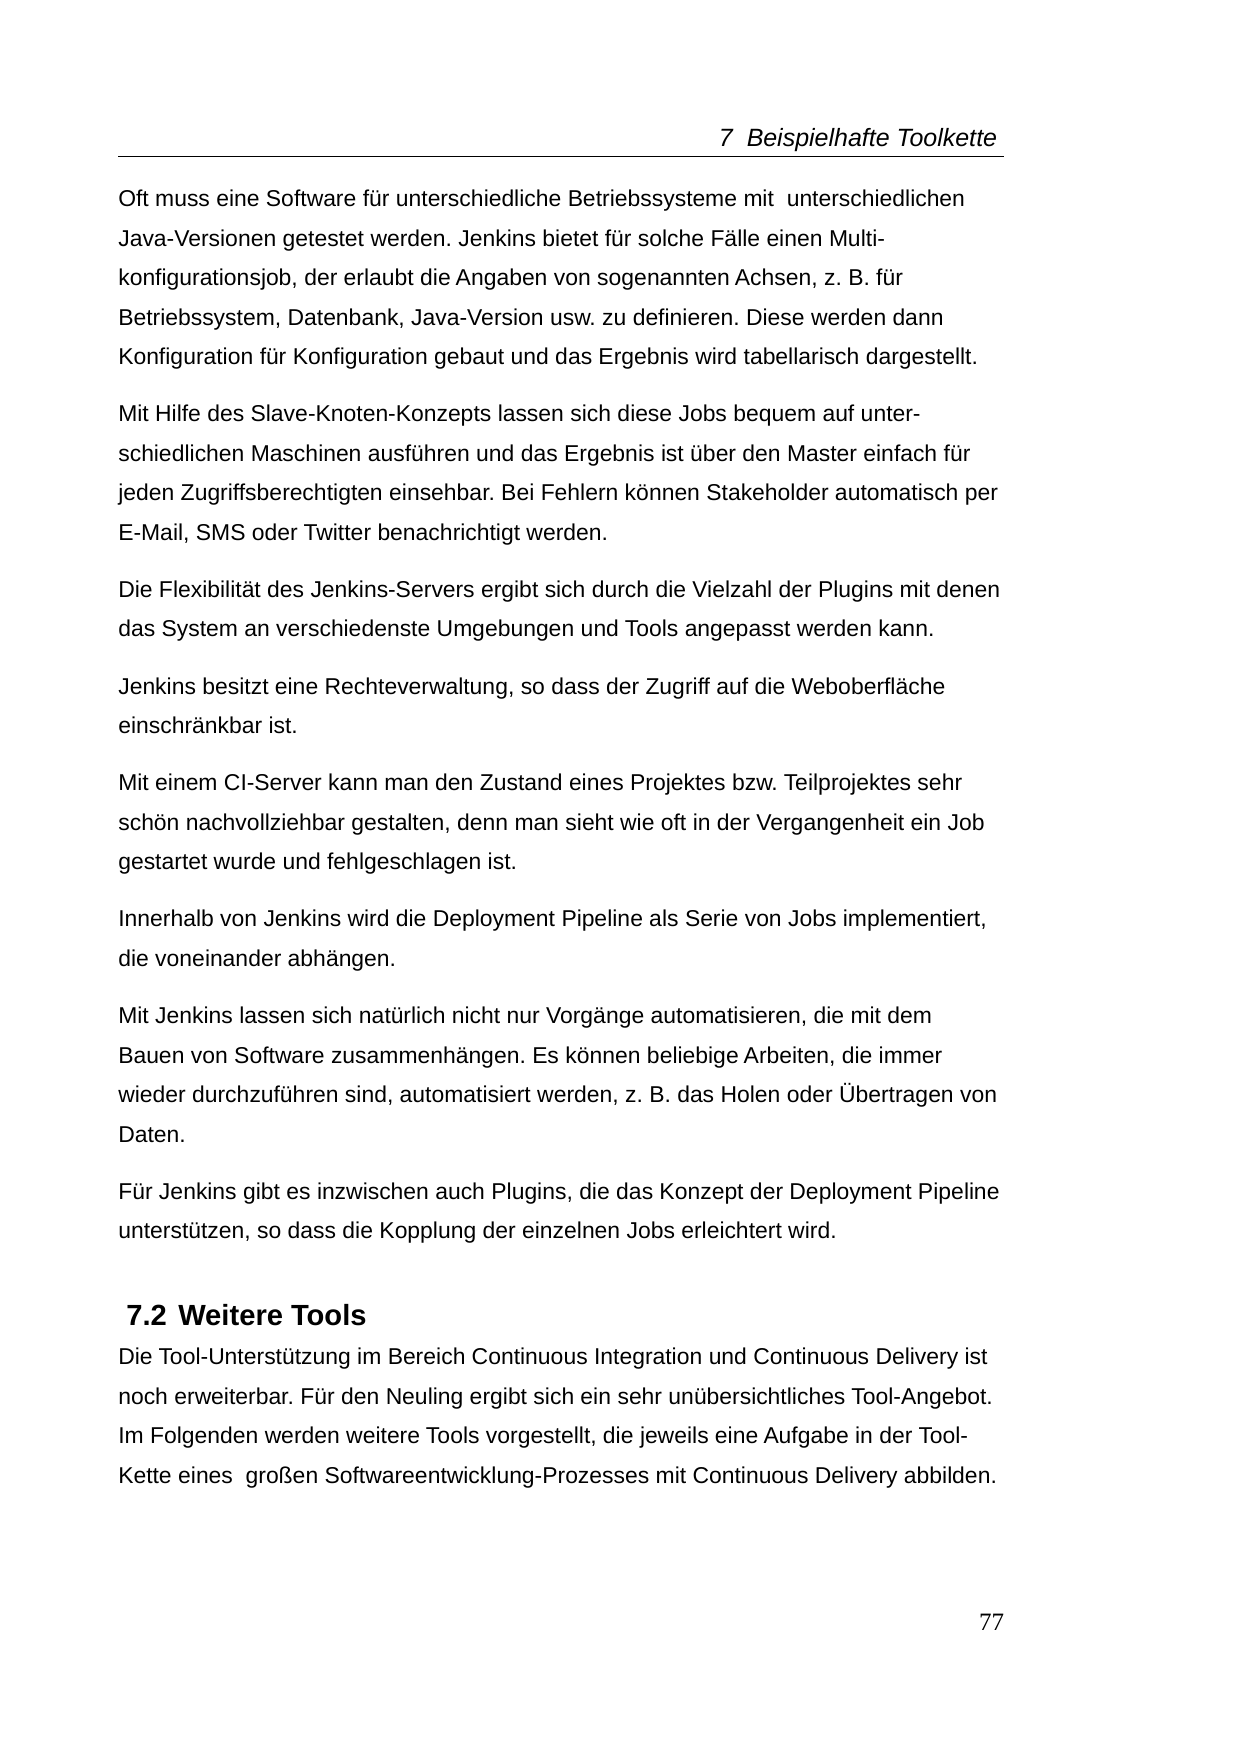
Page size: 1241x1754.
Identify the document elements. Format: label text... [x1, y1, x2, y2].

text Innerhalb von Jenkins wird die Deployment Pipeline als Serie von Jobs implementiert, die voneinander abhängen. [118, 905, 1004, 971]
text Die Flexibilität des Jenkins-Servers ergibt sich durch die Vielzahl der Plugins mit denen das System an verschiedenste Umgebungen und Tools angepasst werden kann. [118, 576, 1004, 642]
text Mit einem CI-Server kann man den Zustand eines Projektes bzw. Teilprojektes sehr schön nachvollziehbar gestalten, denn man sieht wie oft in der Vergangenheit ein Job gestartet wurde und fehlgeschlagen ist. [118, 769, 1004, 874]
subtitle Weitere Tools [118, 1298, 1004, 1332]
text Jenkins besitzt eine Rechteverwaltung, so dass der Zugriff auf die Weboberfläche einschränkbar ist. [118, 673, 1004, 738]
text Mit Hilfe des Slave-Knoten-Konzepts lassen sich diese Jobs bequem auf unter-schiedlichen Maschinen ausführen und das Ergebnis ist über den Master einfach für jeden Zugriffsberechtigten einsehbar. Bei Fehlern können Stakeholder automatisch per E-Mail, SMS oder Twitter benachrichtigt werden. [118, 400, 1004, 545]
text Oft muss eine Software für unterschiedliche Betriebssysteme mit unterschiedlichen Java-Versionen getestet werden. Jenkins bietet für solche Fälle einen Multi-konfigurationsjob, der erlaubt die Angaben von sogenannten Achsen, z. B. für Betriebssystem, Datenbank, Java-Version usw. zu definieren. Diese werden dann Konfiguration für Konfiguration gebaut und das Ergebnis wird tabellarisch dargestellt. [118, 185, 1004, 369]
text Für Jenkins gibt es inzwischen auch Plugins, die das Konzept der Deployment Pipeline unterstützen, so dass die Kopplung der einzelnen Jobs erleichtert wird. [118, 1178, 1004, 1243]
text Die Tool-Unterstützung im Bereich Continuous Integration und Continuous Delivery ist noch erweiterbar. Für den Neuling ergibt sich ein sehr unübersichtliches Tool-Angebot. Im Folgenden werden weitere Tools vorgestellt, die jeweils eine Aufgabe in der Tool-Kette eines großen Softwareentwicklung-Prozesses mit Continuous Delivery abbilden. [118, 1343, 1004, 1488]
text Mit Jenkins lassen sich natürlich nicht nur Vorgänge automatisieren, die mit dem Bauen von Software zusammenhängen. Es können beliebige Arbeiten, die immer wieder durchzuführen sind, automatisiert werden, z. B. das Holen oder Übertragen von Daten. [118, 1002, 1004, 1147]
